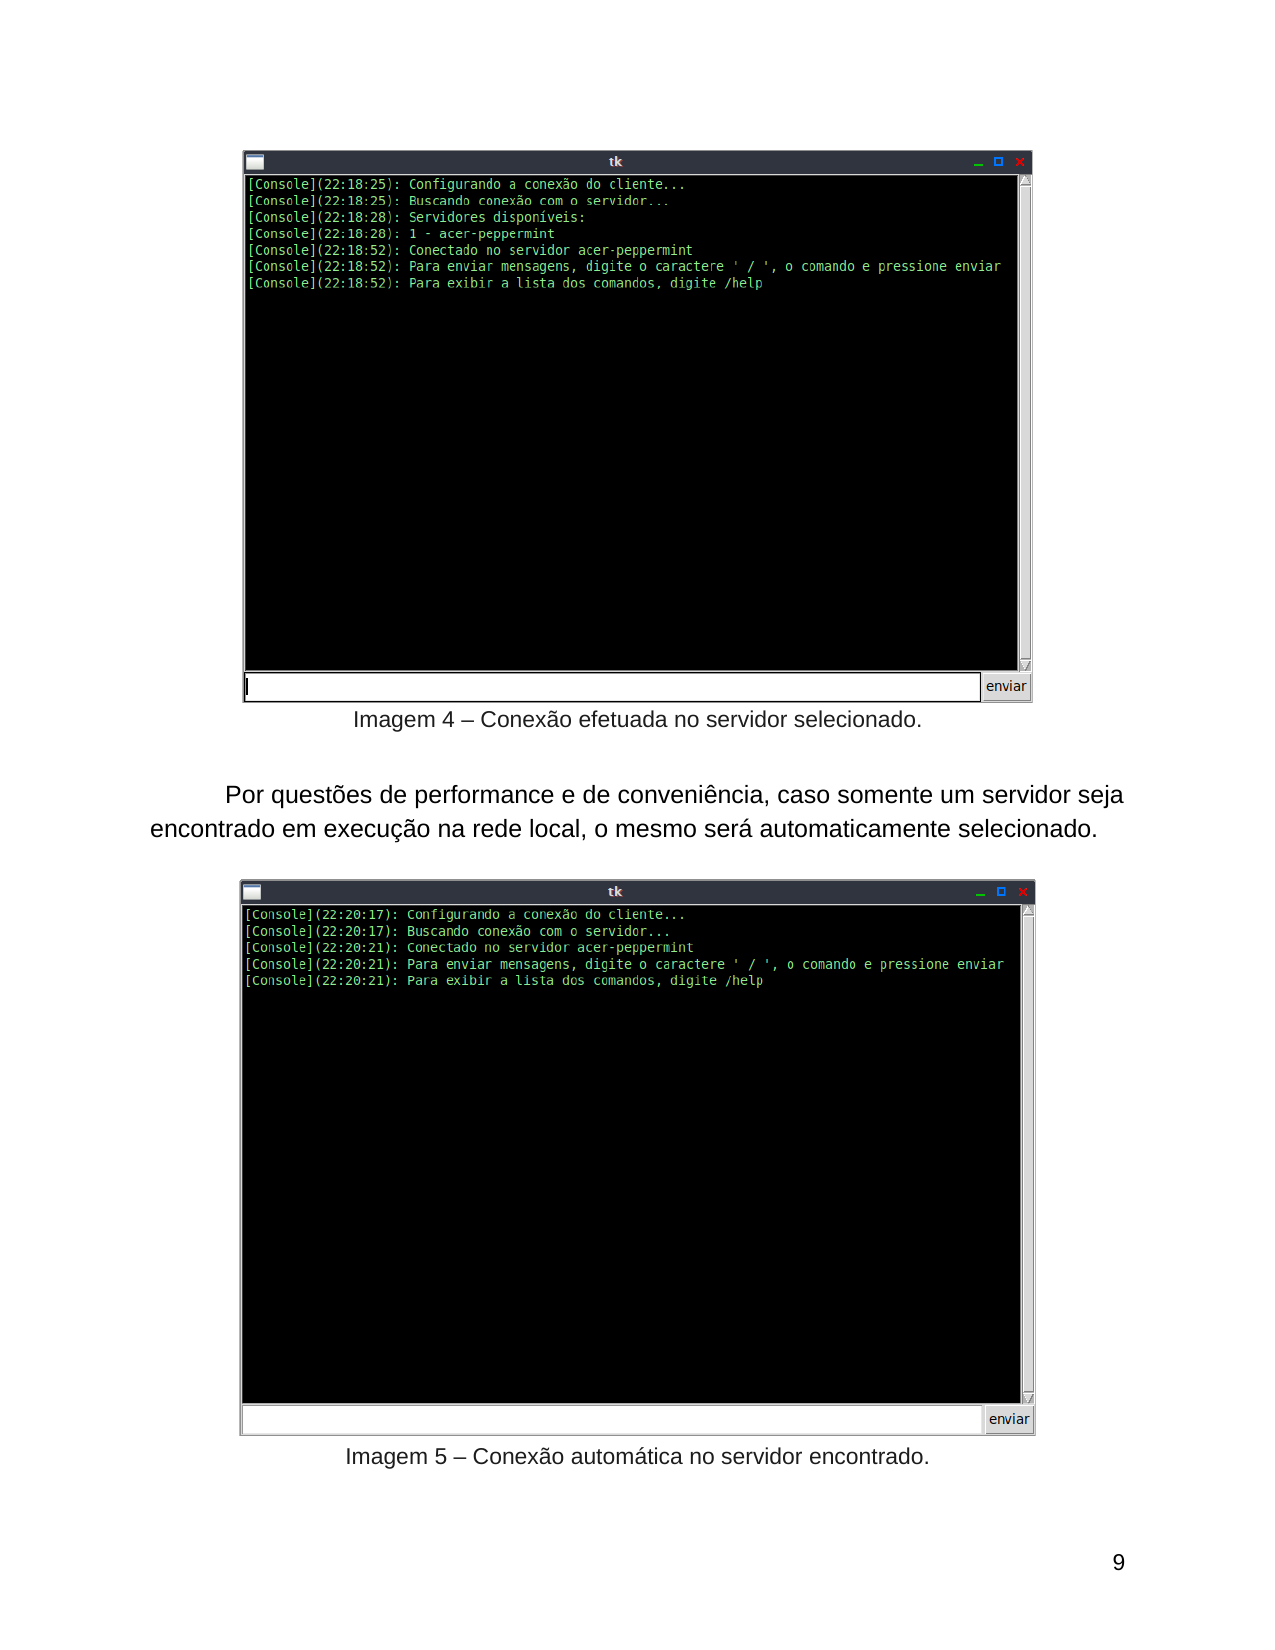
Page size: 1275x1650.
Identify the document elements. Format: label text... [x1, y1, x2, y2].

text Imagem 4 – Conexão efetuada no servidor selecionado. [150, 703, 1125, 732]
text Imagem 5 – Conexão automática no servidor encontrado. [150, 1436, 1125, 1469]
picture [242, 150, 1033, 703]
picture [239, 879, 1036, 1436]
text Por questões de performance e de conveniência, caso somente um servidor seja encontrado em execução na rede local, o mesmo será automaticamente selecionado. [150, 781, 1125, 842]
